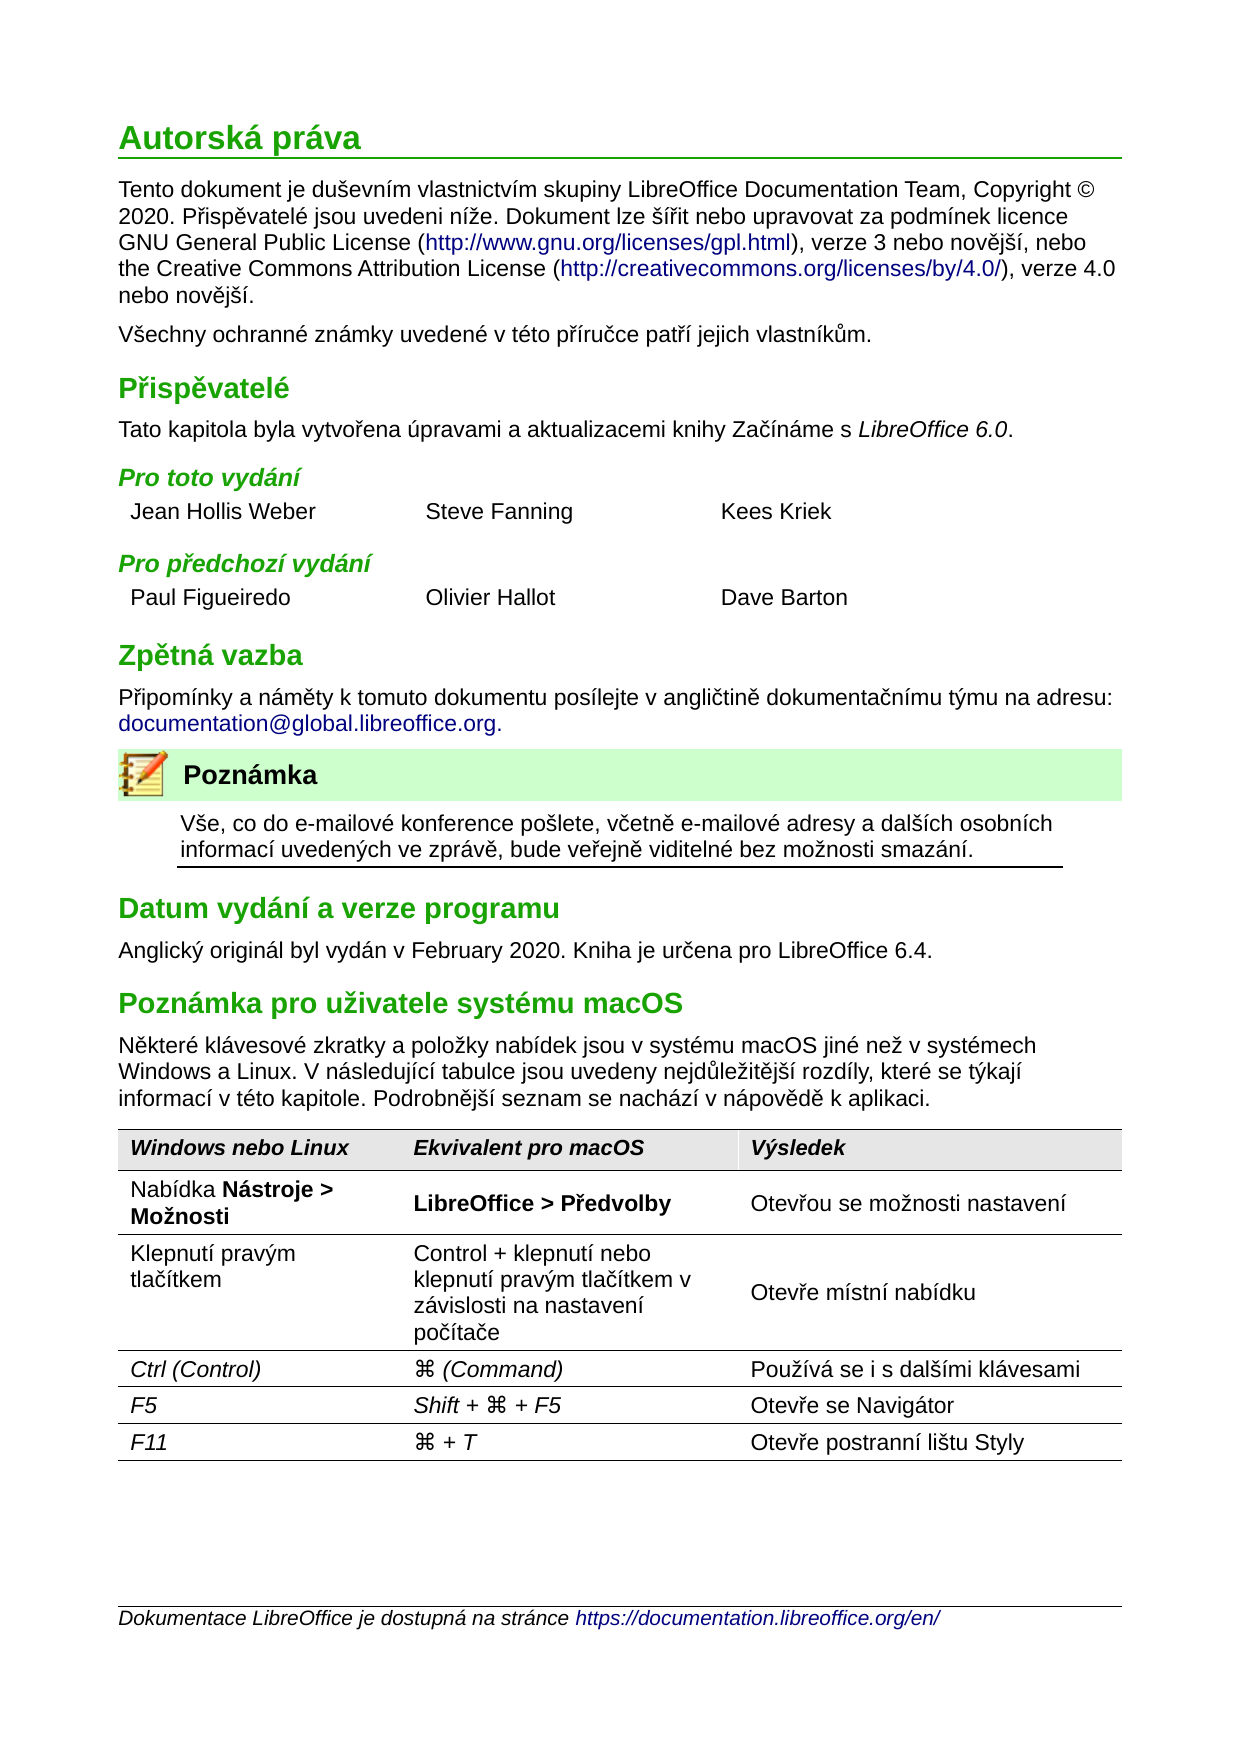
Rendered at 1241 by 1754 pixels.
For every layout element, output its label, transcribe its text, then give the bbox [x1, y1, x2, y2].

subtitle Poznámka [118, 756, 1122, 797]
table_cell ⌘ (Command) [401, 1351, 738, 1386]
table_cell Klepnutí pravým tlačítkem [118, 1235, 401, 1349]
table_cell F5 [118, 1387, 401, 1423]
table_cell Používá se i s dalšími klávesami [739, 1351, 1122, 1386]
table_header Steve Fanning [414, 498, 709, 528]
text Vše, co do e-mailové konference pošlete, včetně e-mailové adresy a dalších osobních informací uvedených ve zprávě, bude veřejně viditelné bez možnosti smazání. [177, 807, 1063, 866]
text Anglický originál byl vydán v únoru 2020. Kniha je určena pro LibreOffice 6.4. [118, 937, 1122, 963]
table_cell Ctrl (Control) [118, 1351, 401, 1386]
table_cell Nabídka Nástroje > Možnosti [118, 1171, 401, 1233]
subtitle Datum vydání a verze programu [118, 891, 1122, 925]
table_cell F11 [118, 1424, 401, 1460]
table_cell Control + klepnutí nebo klepnutí pravým tlačítkem v závislosti na nastavení počítače [401, 1235, 738, 1349]
table_header Kees Kriek [709, 498, 1122, 528]
table_header Ekvivalent pro macOS [401, 1130, 738, 1170]
table_cell Otevře se Navigátor [739, 1387, 1122, 1423]
subtitle Zpětná vazba [118, 638, 1122, 672]
table_cell Otevře místní nabídku [739, 1235, 1122, 1349]
table_header Olivier Hallot [414, 584, 709, 614]
table_header Jean Hollis Weber [118, 498, 413, 528]
table_header Paul Figueiredo [118, 584, 413, 614]
text Připomínky a náměty k tomuto dokumentu posílejte v angličtině dokumentačnímu týmu na adresu: documentation@global.libreoffice.org. [118, 683, 1122, 736]
text Tento dokument je duševním vlastnictvím skupiny LibreOffice Documentation Team, Copyright © 2020. Přispěvatelé jsou uvedeni níže. Dokument lze šířit nebo upravovat za podmínek licence GNU General Public License (http://www.gnu.org/licenses/gpl.html), verze 3 nebo novější, nebo the Creative Commons Attribution License (http://creativecommons.org/licenses/by/4.0/), verze 4.0 nebo novější. [118, 176, 1122, 308]
table_cell LibreOffice > Předvolby [401, 1171, 738, 1233]
subtitle Přispěvatelé [118, 371, 1122, 404]
table_cell Otevřou se možnosti nastavení [739, 1171, 1122, 1233]
subtitle Poznámka pro uživatele systému macOS [118, 987, 1122, 1020]
text Některé klávesové zkratky a položky nabídek jsou v systému macOS jiné než v systémech Windows a Linux. V následující tabulce jsou uvedeny nejdůležitější rozdíly, které se týkají informací v této kapitole. Podrobnější seznam se nachází v nápovědě k aplikaci. [118, 1032, 1122, 1111]
subtitle Pro toto vydání [118, 463, 1122, 492]
table_cell Otevře postranní lištu Styly [739, 1424, 1122, 1460]
text Tato kapitola byla vytvořena úpravami a aktualizacemi knihy Začínáme s LibreOffice 6.0. [118, 416, 1122, 442]
table_header Windows nebo Linux [118, 1130, 401, 1170]
table_header Výsledek [739, 1130, 1122, 1170]
table_cell ⌘ + T [401, 1424, 738, 1460]
table_cell Shift + ⌘ + F5 [401, 1387, 738, 1423]
table_header Dave Barton [709, 584, 1122, 614]
picture [119, 749, 170, 800]
text Všechny ochranné známky uvedené v této příručce patří jejich vlastníkům. [118, 321, 1122, 347]
subtitle Autorská práva [118, 118, 1122, 157]
subtitle Pro předchozí vydání [118, 549, 1122, 578]
